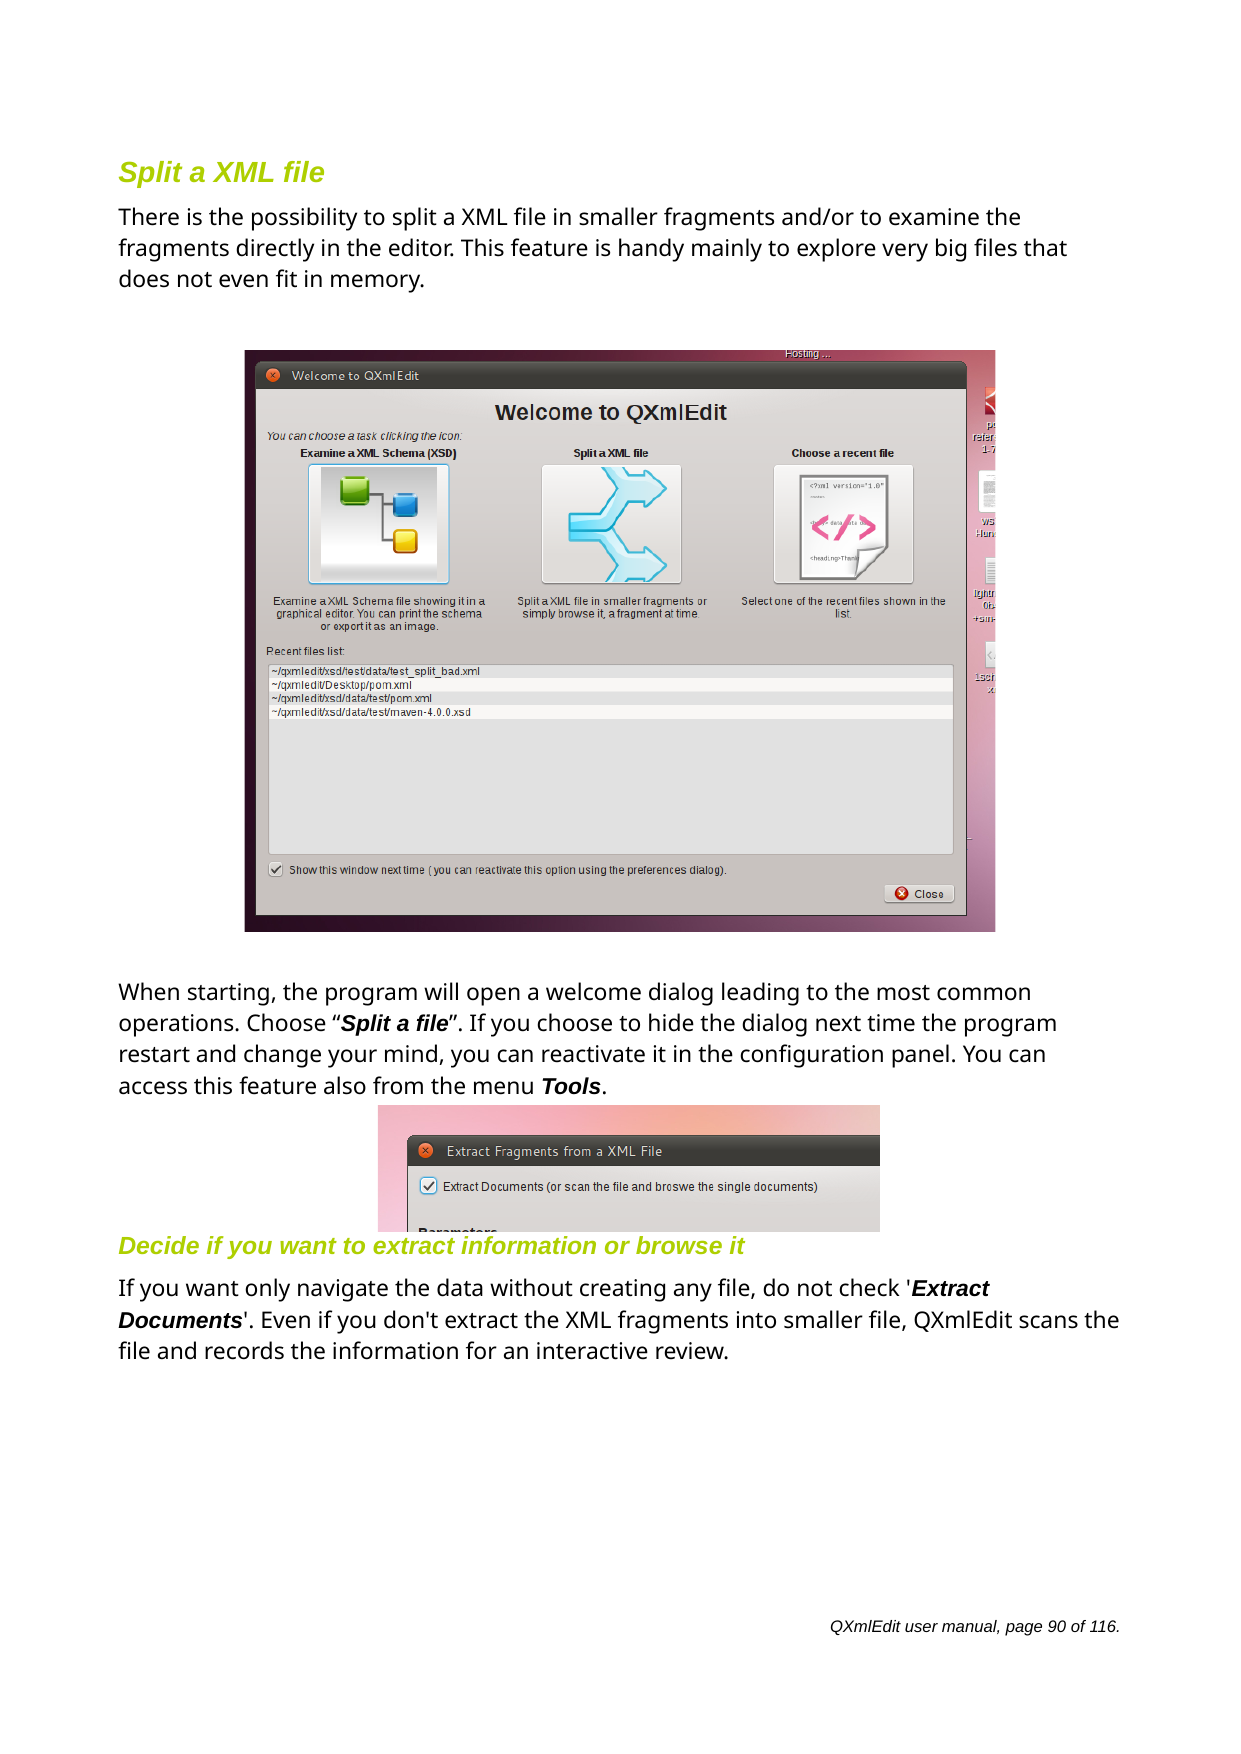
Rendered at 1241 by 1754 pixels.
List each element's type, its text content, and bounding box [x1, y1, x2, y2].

text There is the possibility to split a XML file in smaller fragments and/or to examine the fragments directly in the editor. This feature is handy mainly to explore very big files that does not even fit in memory. [118, 201, 1122, 294]
text When starting, the program will open a welcome dialog leading to the most common operations. Choose “Split a file”. If you choose to hide the dialog next time the program restart and change your mind, you can reactivate it in the configuration panel. You can access this feature also from the menu Tools. [118, 976, 1122, 1101]
subtitle Decide if you want to extract information or browse it [118, 1232, 1122, 1260]
subtitle Split a XML file [118, 155, 1122, 188]
picture [244, 350, 996, 932]
picture [377, 1105, 880, 1232]
text If you want only navigate the data without creating any file, do not check 'Extract Documents'. Even if you don't extract the XML fragments into smaller file, QXmlEdit scans the file and records the information for an interactive review. [118, 1272, 1122, 1366]
